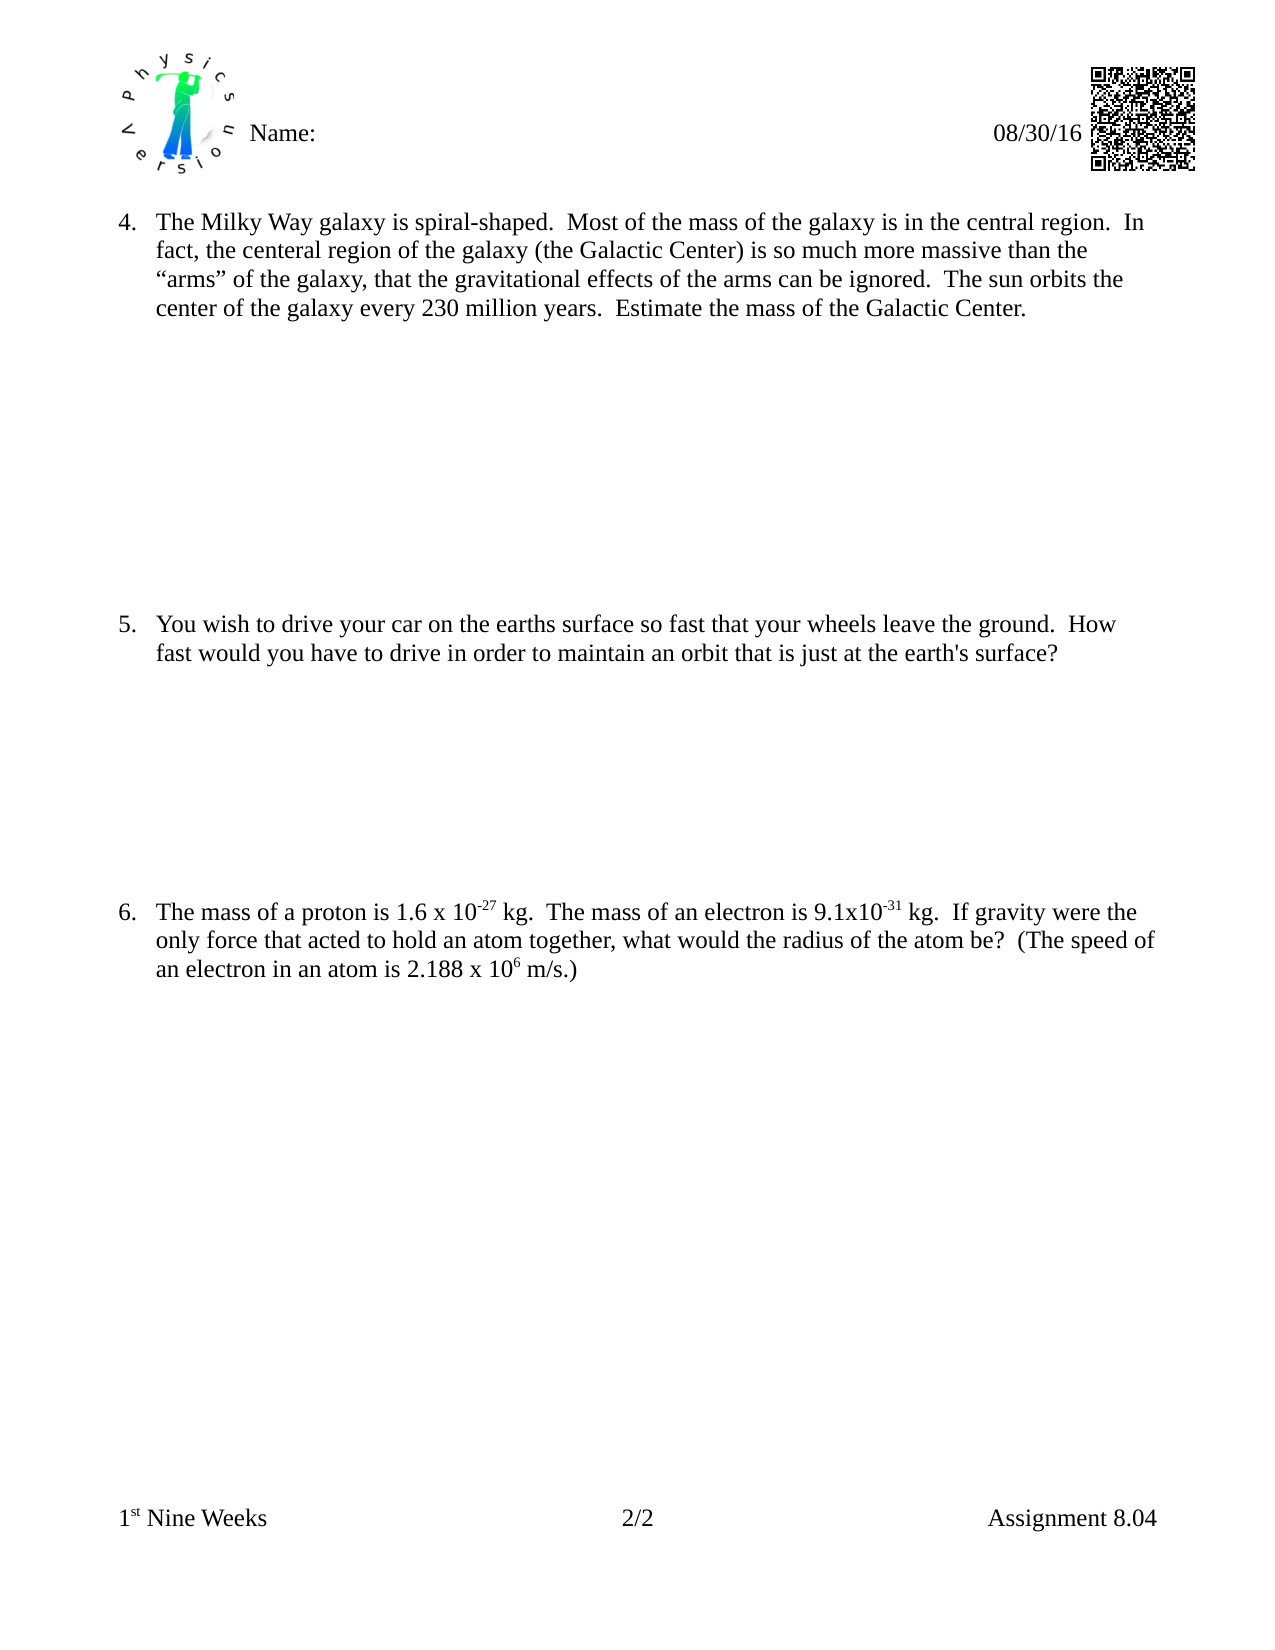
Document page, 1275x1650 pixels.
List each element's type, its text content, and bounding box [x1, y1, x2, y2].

list The mass of a proton is 1.6 x 10-27 kg. The mass of an electron is 9.1x10-31 kg. If gravity were the only force that acted to hold an atom together, what would the radius of the atom be? (The speed of an electron in an atom is 2.188 x 106 m/s.) [118, 897, 1157, 983]
picture [1082, 58, 1203, 179]
list You wish to drive your car on the earths surface so fast that your wheels leave the ground. How fast would you have to drive in order to maintain an orbit that is just at the earth's surface? [118, 609, 1157, 667]
list The Milky Way galaxy is spiral-shaped. Most of the mass of the galaxy is in the central region. In fact, the centeral region of the galaxy (the Galactic Center) is so much more massive than the “arms” of the galaxy, that the gravitational effects of the arms can be ignored. The sun orbits the center of the galaxy every 230 million years. Estimate the mass of the Galactic Center. [118, 207, 1157, 322]
picture [121, 53, 235, 174]
